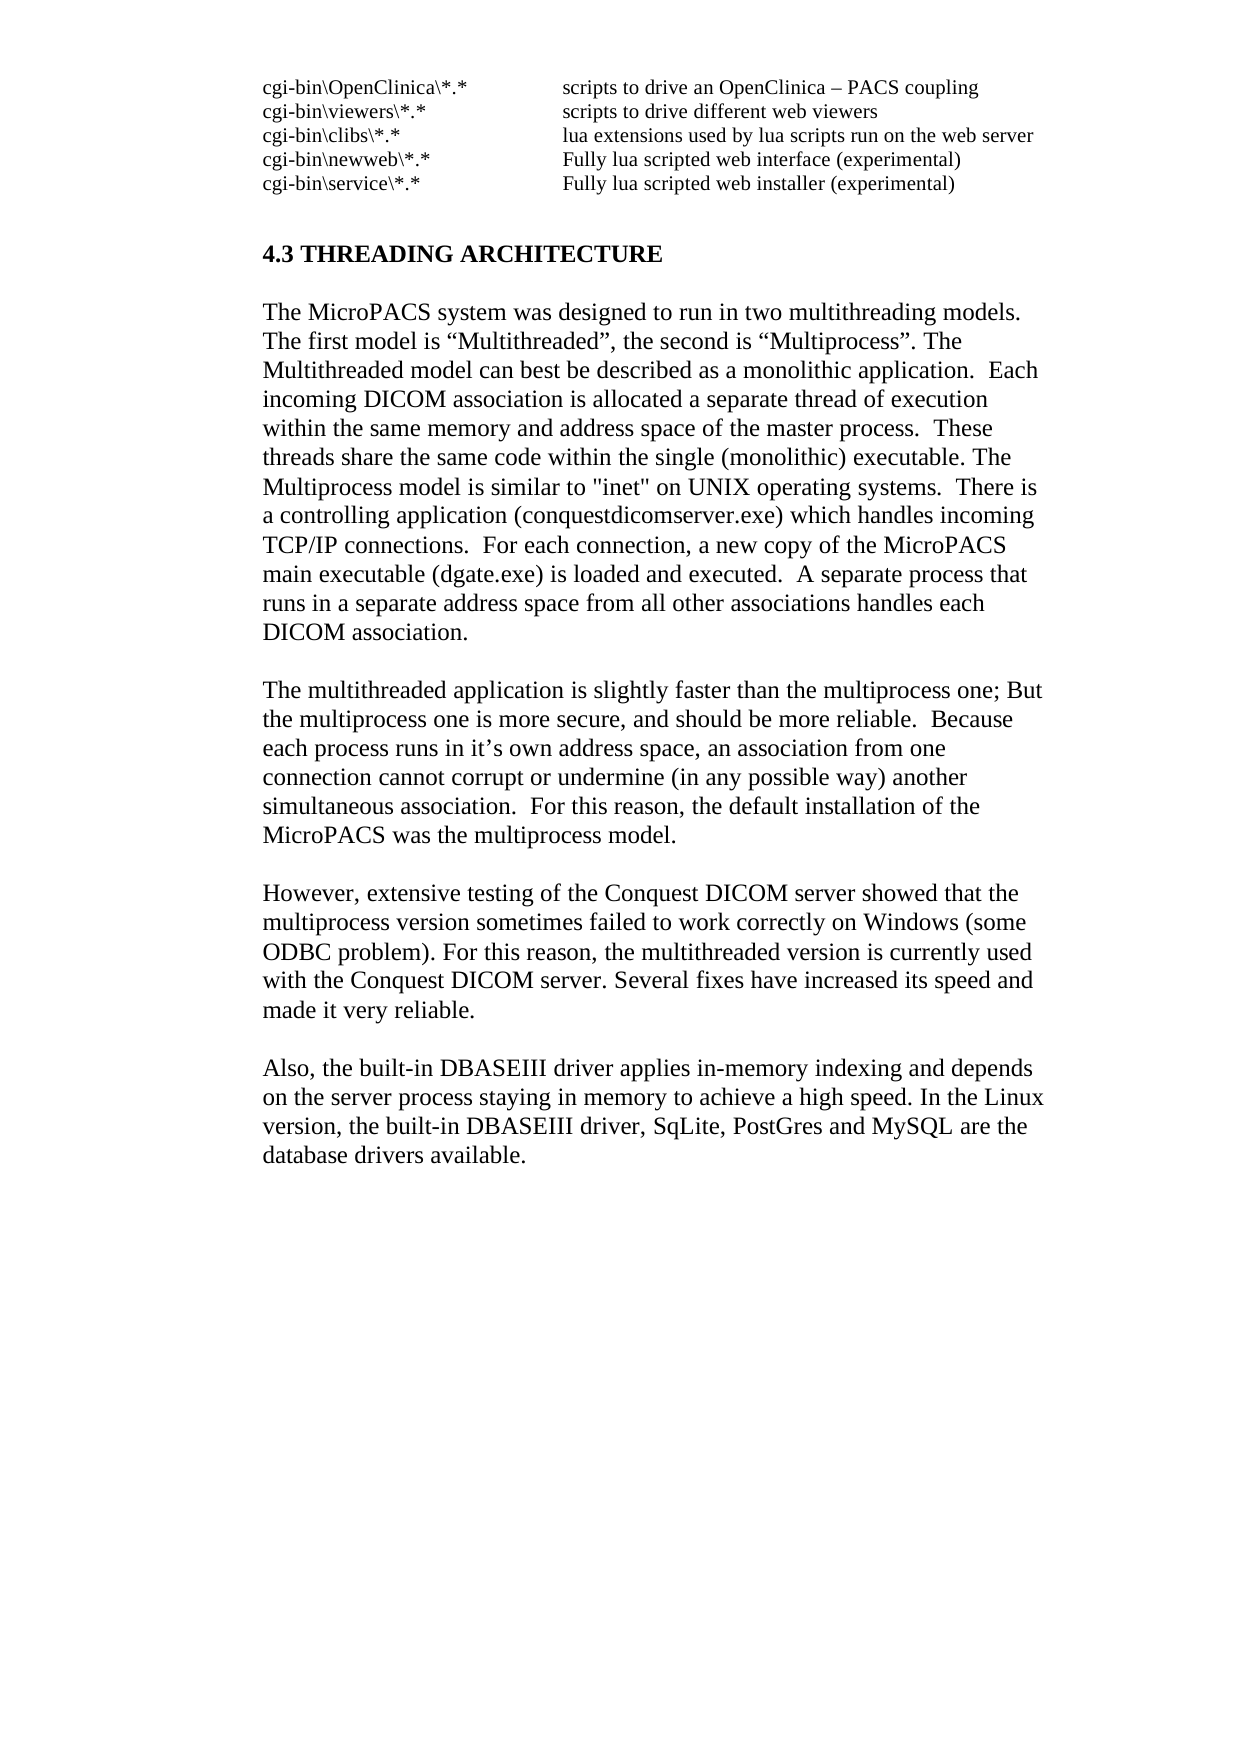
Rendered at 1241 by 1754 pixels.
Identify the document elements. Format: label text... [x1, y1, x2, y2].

text Also, the built-in DBASEIII driver applies in-memory indexing and depends on the server process staying in memory to achieve a high speed. In the Linux version, the built-in DBASEIII driver, SqLite, PostGres and MySQL are the database drivers available. [262, 1053, 1053, 1169]
text cgi-bin\OpenClinica\*.* scripts to drive an OpenClinica – PACS coupling [262, 75, 1053, 99]
text However, extensive testing of the Conquest DICOM server showed that the multiprocess version sometimes failed to work correctly on Windows (some ODBC problem). For this reason, the multithreaded version is currently used with the Conquest DICOM server. Several fixes have increased its speed and made it very reliable. [262, 878, 1053, 1023]
text cgi-bin\clibs\*.* lua extensions used by lua scripts run on the web server [262, 123, 1053, 147]
text cgi-bin\newweb\*.* Fully lua scripted web interface (experimental) [262, 147, 1053, 171]
text The MicroPACS system was designed to run in two multithreading models. The first model is “Multithreaded”, the second is “Multiprocess”. The Multithreaded model can best be described as a monolithic application. Each incoming DICOM association is allocated a separate thread of execution within the same memory and address space of the master process. These threads share the same code within the single (monolithic) executable. The Multiprocess model is similar to "inet" on UNIX operating systems. There is a controlling application (conquestdicomserver.exe) which handles incoming TCP/IP connections. For each connection, a new copy of the MicroPACS main executable (dgate.exe) is loaded and executed. A separate process that runs in a separate address space from all other associations handles each DICOM association. [262, 297, 1053, 646]
text cgi-bin\viewers\*.* scripts to drive different web viewers [262, 99, 1053, 123]
text cgi-bin\service\*.* Fully lua scripted web installer (experimental) [262, 171, 1053, 195]
text 4.3 THREADING ARCHITECTURE [262, 239, 1053, 268]
text The multithreaded application is slightly faster than the multiprocess one; But the multiprocess one is more secure, and should be more reliable. Because each process runs in it’s own address space, an association from one connection cannot corrupt or undermine (in any possible way) another simultaneous association. For this reason, the default installation of the MicroPACS was the multiprocess model. [262, 675, 1053, 849]
